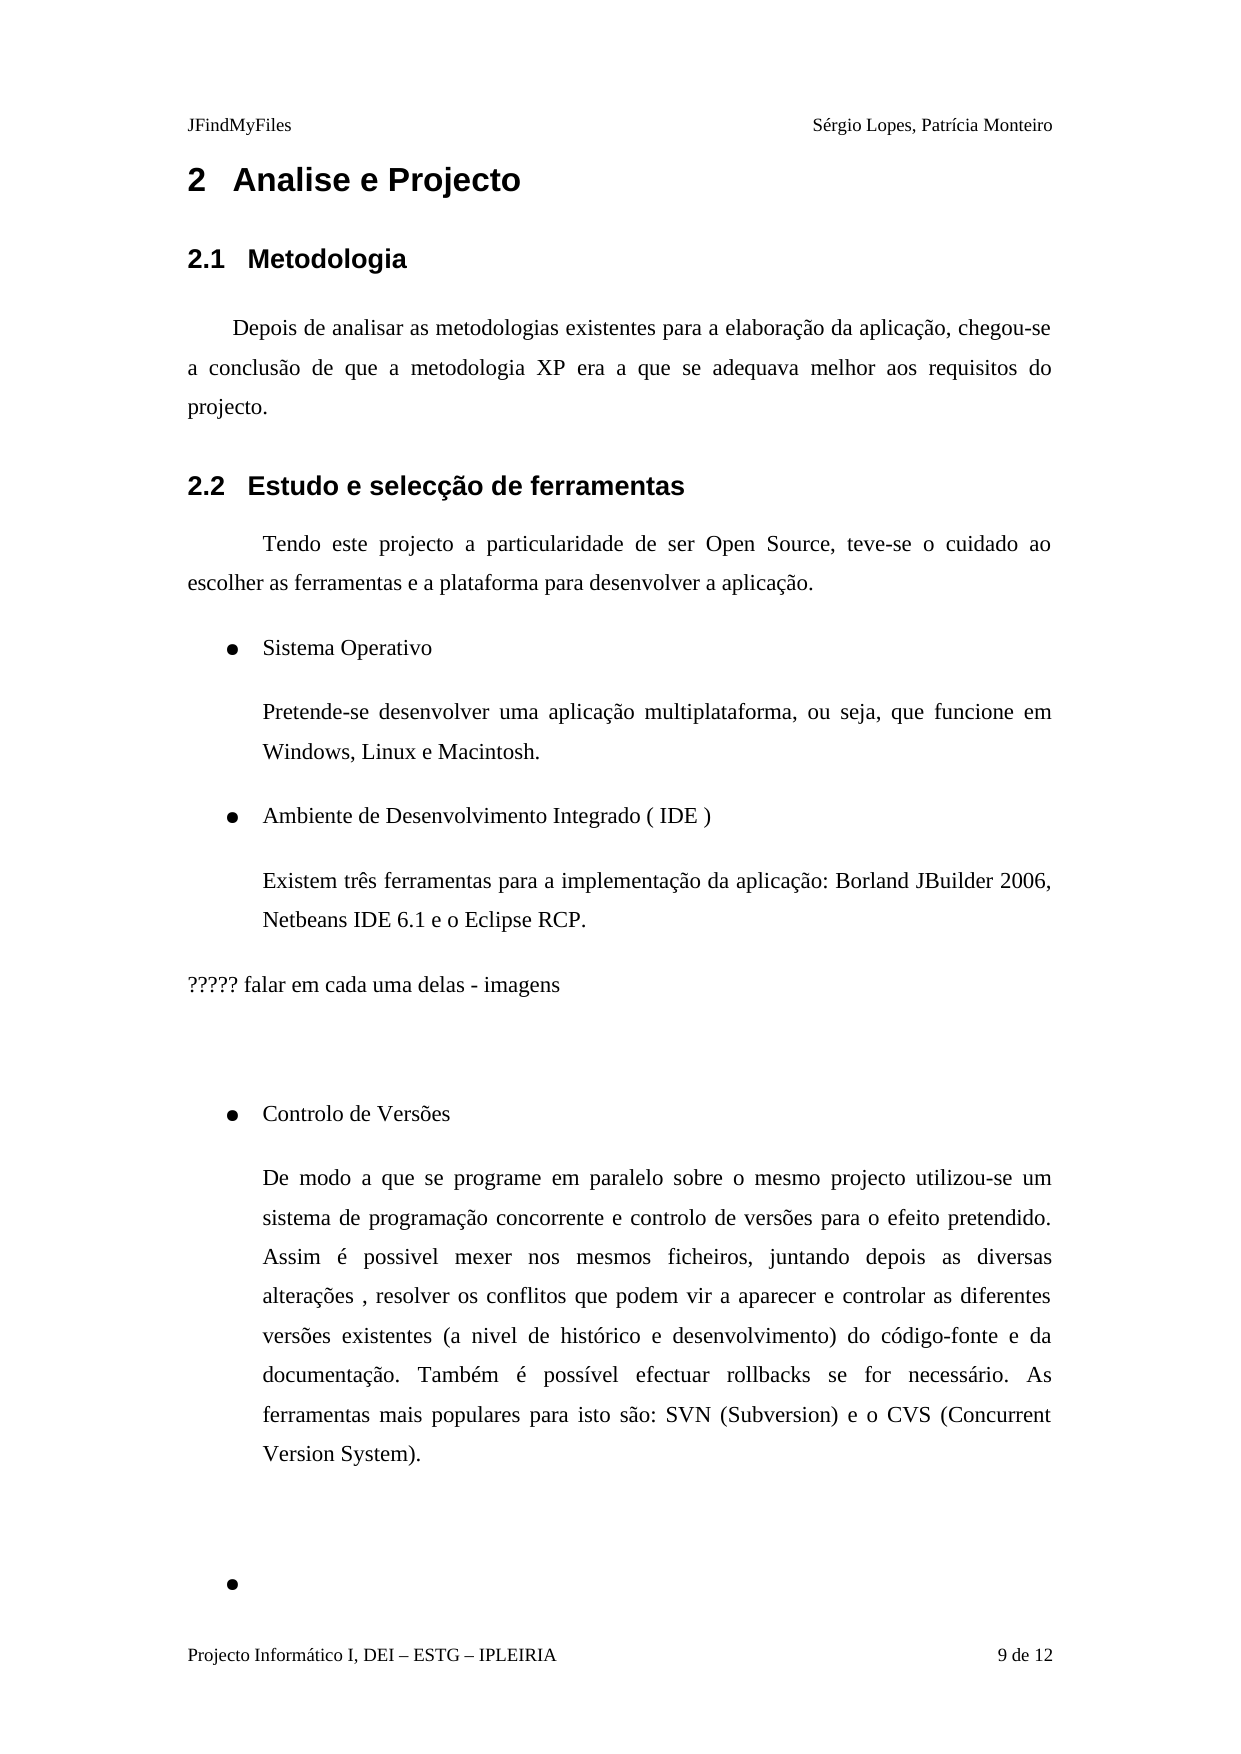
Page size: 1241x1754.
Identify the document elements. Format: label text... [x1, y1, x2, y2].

list Sistema Operativo [225, 634, 1053, 660]
text Depois de analisar as metodologias existentes para a elaboração da aplicação, chegou-se a conclusão de que a metodologia XP era a que se adequava melhor aos requisitos do projecto. [187, 314, 1053, 420]
list Existem três ferramentas para a implementação da aplicação: Borland JBuilder 2006, Netbeans IDE 6.1 e o Eclipse RCP. [225, 867, 1053, 932]
list Pretende-se desenvolver uma aplicação multiplataforma, ou seja, que funcione em Windows, Linux e Macintosh. [225, 698, 1053, 764]
subtitle Analise e Projecto [187, 160, 1053, 198]
text ????? falar em cada uma delas - imagens [187, 971, 1053, 997]
list Ambiente de Desenvolvimento Integrado ( IDE ) [225, 802, 1053, 828]
subtitle Estudo e selecção de ferramentas [187, 470, 1053, 502]
list De modo a que se programe em paralelo sobre o mesmo projecto utilizou-se um sistema de programação concorrente e controlo de versões para o efeito pretendido. Assim é possivel mexer nos mesmos ficheiros, juntando depois as diversas alterações , resolver os conflitos que podem vir a aparecer e controlar as diferentes versões existentes (a nivel de histórico e desenvolvimento) do código-fonte e da documentação. Também é possível efectuar rollbacks se for necessário. As ferramentas mais populares para isto são: SVN (Subversion) e o CVS (Concurrent Version System). [225, 1164, 1053, 1467]
subtitle Metodologia [187, 243, 1053, 274]
text Tendo este projecto a particularidade de ser Open Source, teve-se o cuidado ao escolher as ferramentas e a plataforma para desenvolver a aplicação. [187, 530, 1053, 596]
list Controlo de Versões [225, 1099, 1053, 1126]
